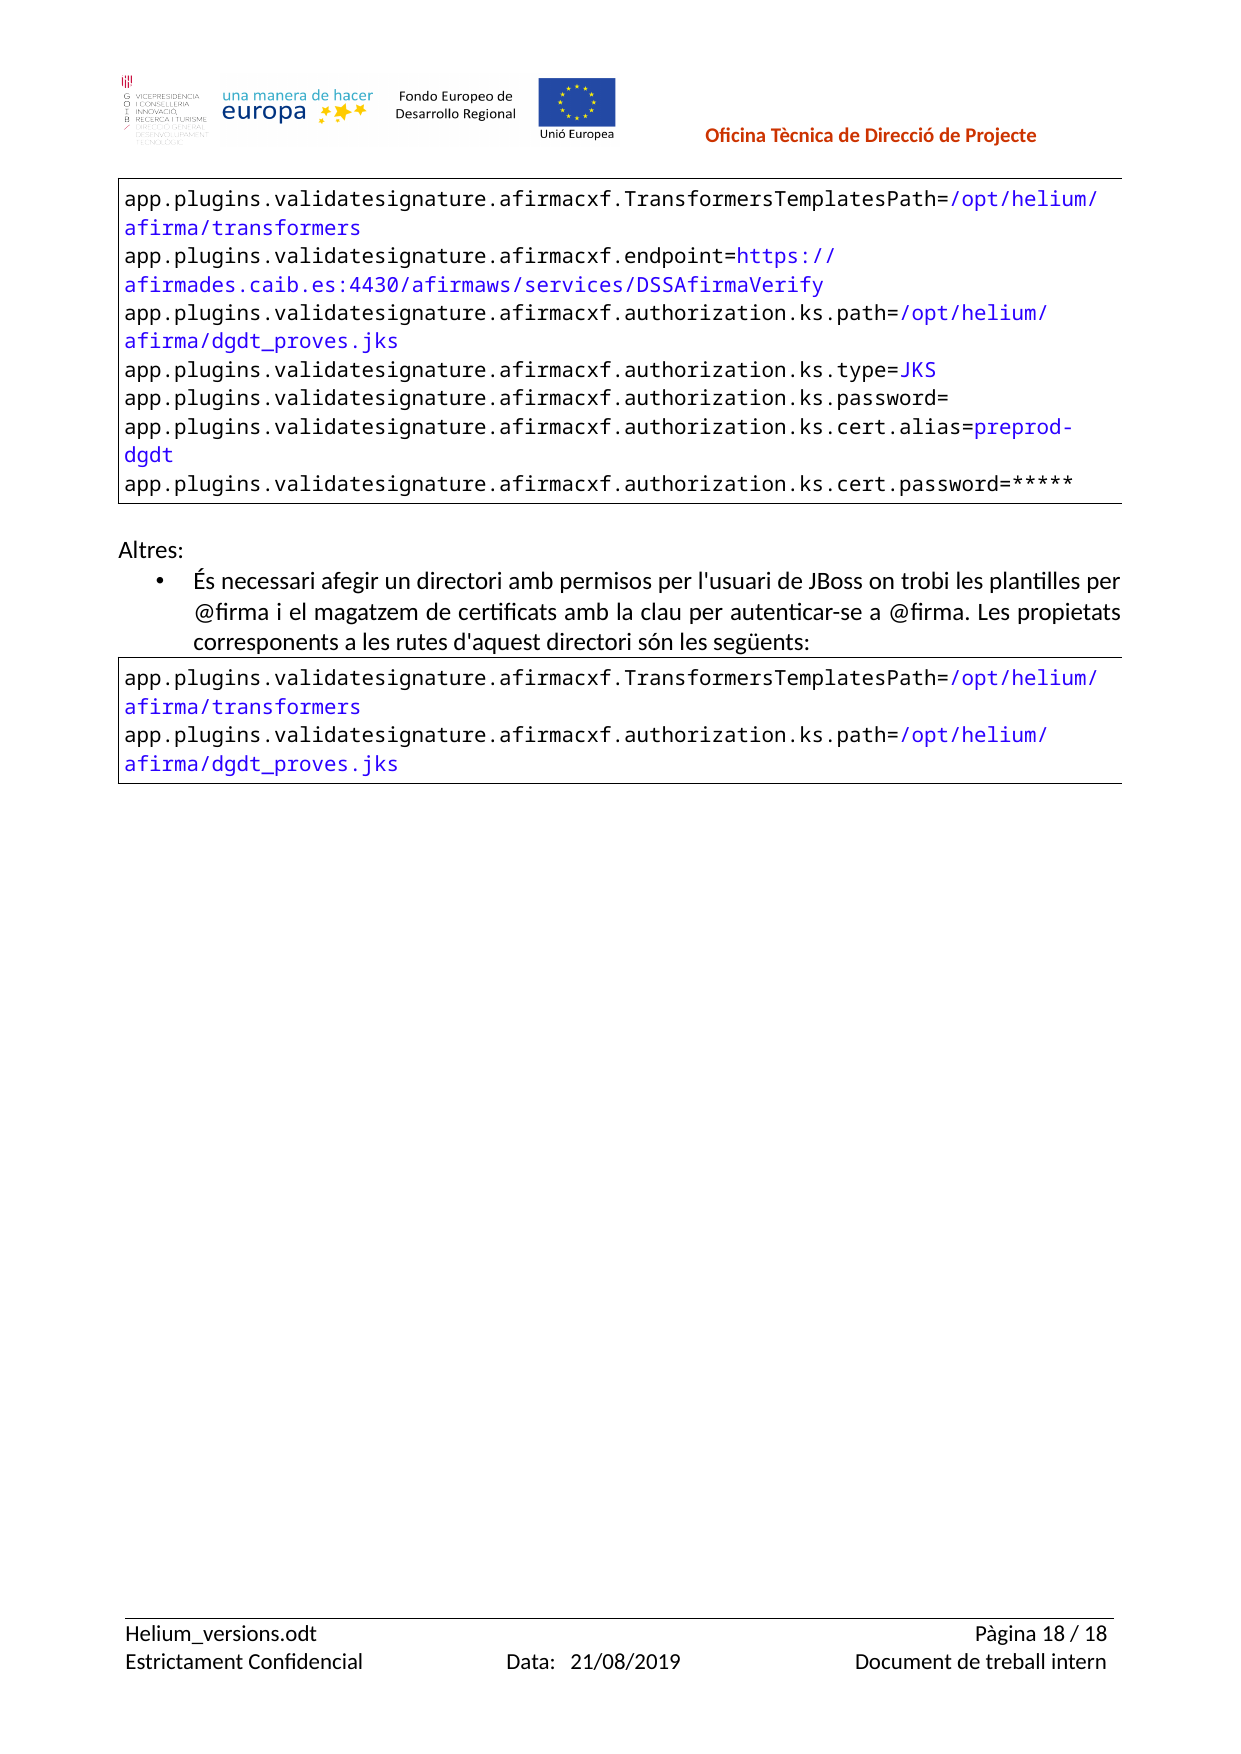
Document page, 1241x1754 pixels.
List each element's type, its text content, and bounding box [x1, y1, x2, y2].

list És necessari afegir un directori amb permisos per l'usuari de JBoss on trobi les plantilles per @firma i el magatzem de certificats amb la clau per autenticar-se a @firma. Les propietats corresponents a les rutes d'aquest directori són les següents: [156, 565, 1122, 657]
picture [219, 73, 621, 147]
table_header app.plugins.validatesignature.afirmacxf.TransformersTemplatesPath=/opt/helium/afirma/transformers app.plugins.validatesignature.afirmacxf.authorization.ks.path=/opt/helium/afirma/dgdt_proves.jks [119, 658, 1122, 783]
picture [118, 73, 213, 147]
table_header app.plugins.validatesignature.afirmacxf.TransformersTemplatesPath=/opt/helium/afirma/transformers app.plugins.validatesignature.afirmacxf.endpoint=https://afirmades.caib.es:4430/afirmaws/services/DSSAfirmaVerify app.plugins.validatesignature.afirmacxf.authorization.ks.path=/opt/helium/afirma/dgdt_proves.jks app.plugins.validatesignature.afirmacxf.authorization.ks.type=JKS app.plugins.validatesignature.afirmacxf.authorization.ks.password= app.plugins.validatesignature.afirmacxf.authorization.ks.cert.alias=preprod-dgdt app.plugins.validatesignature.afirmacxf.authorization.ks.cert.password=***** [119, 179, 1122, 503]
text Altres: [118, 534, 1122, 565]
